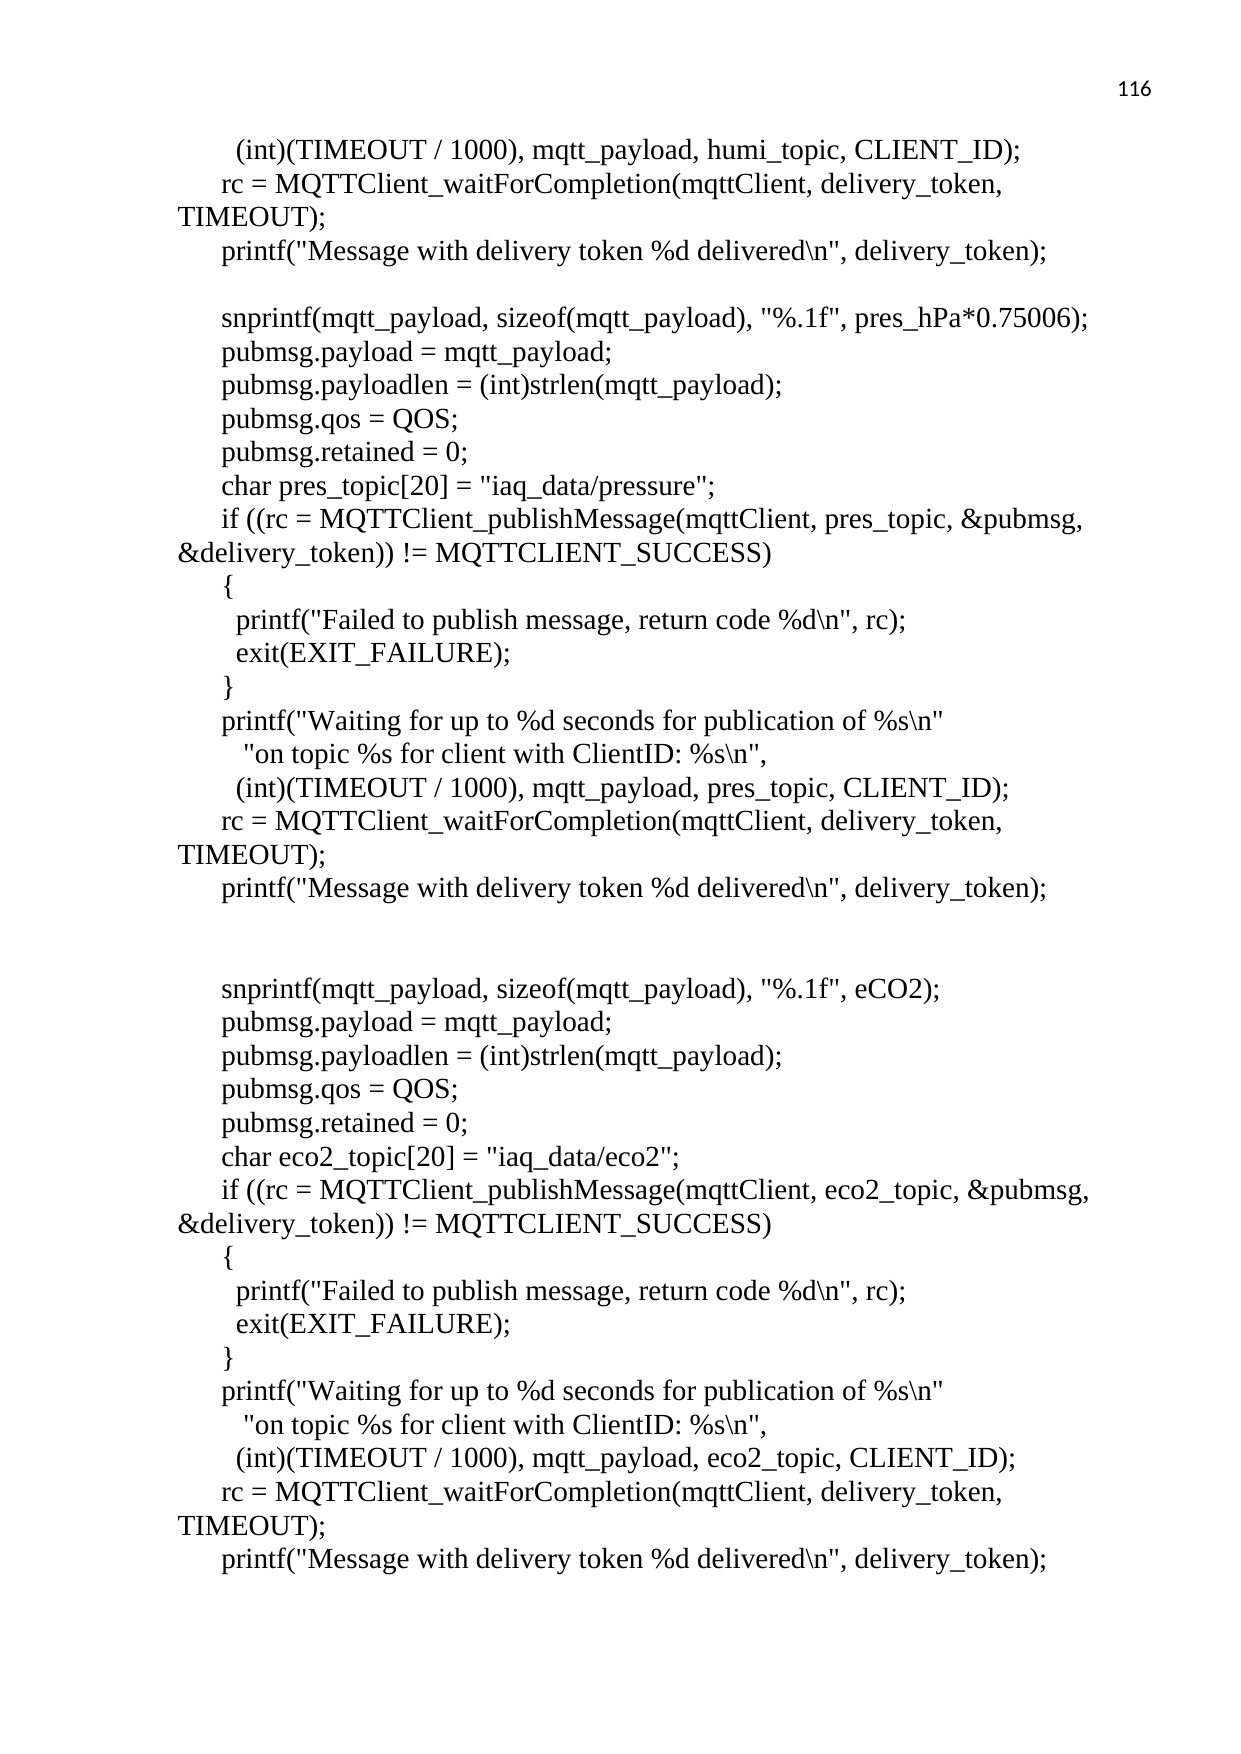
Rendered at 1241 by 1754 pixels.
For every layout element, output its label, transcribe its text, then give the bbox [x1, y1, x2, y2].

text "on topic %s for client with ClientID: %s\n", [177, 1407, 1152, 1441]
text char pres_topic[20] = "iaq_data/pressure"; [177, 468, 1152, 501]
text rc = MQTTClient_waitForCompletion(mqttClient, delivery_token, TIMEOUT); [177, 166, 1152, 233]
text if ((rc = MQTTClient_publishMessage(mqttClient, eco2_topic, &pubmsg, &delivery_token)) != MQTTCLIENT_SUCCESS) [177, 1172, 1152, 1239]
text exit(EXIT_FAILURE); [177, 636, 1152, 669]
text pubmsg.qos = QOS; [177, 1072, 1152, 1105]
text exit(EXIT_FAILURE); [177, 1306, 1152, 1340]
text printf("Message with delivery token %d delivered\n", delivery_token); [177, 233, 1152, 267]
text { [177, 1239, 1152, 1273]
text if ((rc = MQTTClient_publishMessage(mqttClient, pres_topic, &pubmsg, &delivery_token)) != MQTTCLIENT_SUCCESS) [177, 501, 1152, 568]
text snprintf(mqtt_payload, sizeof(mqtt_payload), "%.1f", eCO2); [177, 971, 1152, 1004]
text "on topic %s for client with ClientID: %s\n", [177, 736, 1152, 770]
text pubmsg.qos = QOS; [177, 401, 1152, 434]
text printf("Waiting for up to %d seconds for publication of %s\n" [177, 1373, 1152, 1407]
text printf("Waiting for up to %d seconds for publication of %s\n" [177, 703, 1152, 736]
text pubmsg.retained = 0; [177, 434, 1152, 468]
text } [177, 669, 1152, 703]
text (int)(TIMEOUT / 1000), mqtt_payload, eco2_topic, CLIENT_ID); [177, 1441, 1152, 1474]
text pubmsg.payloadlen = (int)strlen(mqtt_payload); [177, 367, 1152, 401]
text printf("Message with delivery token %d delivered\n", delivery_token); [177, 1541, 1152, 1575]
text snprintf(mqtt_payload, sizeof(mqtt_payload), "%.1f", pres_hPa*0.75006); [177, 300, 1152, 334]
text { [177, 568, 1152, 602]
text rc = MQTTClient_waitForCompletion(mqttClient, delivery_token, TIMEOUT); [177, 1474, 1152, 1541]
text (int)(TIMEOUT / 1000), mqtt_payload, pres_topic, CLIENT_ID); [177, 770, 1152, 803]
text pubmsg.payloadlen = (int)strlen(mqtt_payload); [177, 1038, 1152, 1072]
text char eco2_topic[20] = "iaq_data/eco2"; [177, 1139, 1152, 1172]
text printf("Failed to publish message, return code %d\n", rc); [177, 1273, 1152, 1306]
text printf("Failed to publish message, return code %d\n", rc); [177, 602, 1152, 636]
text pubmsg.payload = mqtt_payload; [177, 1004, 1152, 1038]
text rc = MQTTClient_waitForCompletion(mqttClient, delivery_token, TIMEOUT); [177, 803, 1152, 870]
text pubmsg.retained = 0; [177, 1105, 1152, 1139]
text printf("Message with delivery token %d delivered\n", delivery_token); [177, 870, 1152, 904]
text } [177, 1340, 1152, 1373]
text pubmsg.payload = mqtt_payload; [177, 334, 1152, 367]
text (int)(TIMEOUT / 1000), mqtt_payload, humi_topic, CLIENT_ID); [177, 132, 1152, 166]
